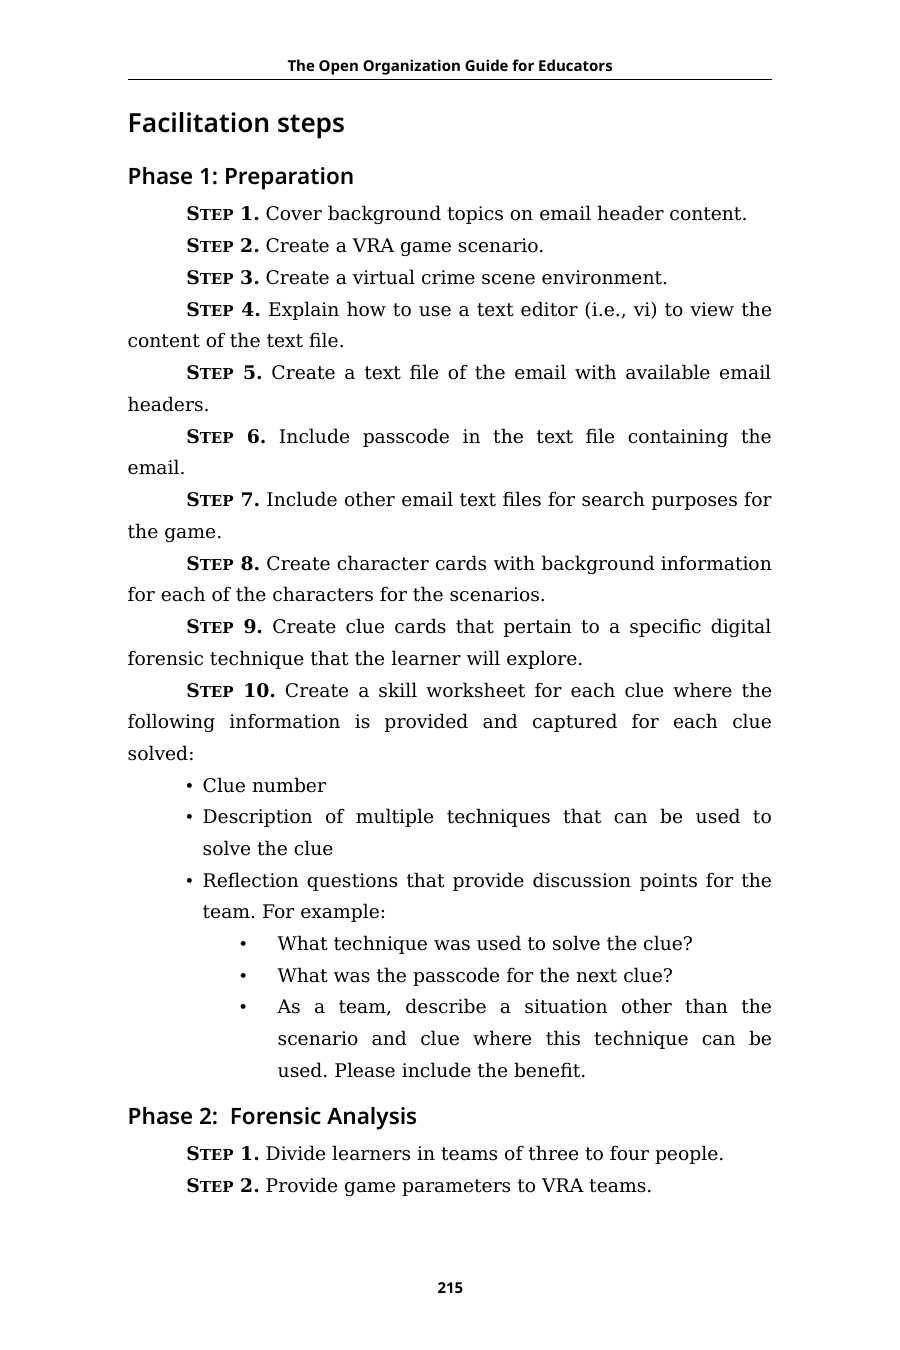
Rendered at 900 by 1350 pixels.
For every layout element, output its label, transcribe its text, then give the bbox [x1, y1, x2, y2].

text Step 5. Create a text file of the email with available email headers. [127, 362, 772, 416]
subtitle Facilitation steps [127, 109, 772, 139]
subtitle Phase 1: Preparation [127, 164, 772, 190]
text Step 1. Divide learners in teams of three to four people. [127, 1142, 772, 1164]
text Step 4. Explain how to use a text editor (i.e., vi) to view the content of the text file. [127, 298, 772, 352]
text Step 1. Cover background topics on email header content. [127, 202, 772, 224]
list What was the passcode for the next clue? [240, 965, 772, 987]
text Step 3. Create a virtual crime scene environment. [127, 266, 772, 288]
list What technique was used to solve the clue? [240, 933, 772, 955]
text Step 2. Provide game parameters to VRA teams. [127, 1174, 772, 1197]
text Step 2. Create a VRA game scenario. [127, 234, 772, 257]
subtitle Phase 2: Forensic Analysis [127, 1104, 772, 1130]
text Step 9. Create clue cards that pertain to a specific digital forensic technique that the learner will explore. [127, 616, 772, 670]
text Step 7. Include other email text files for search purposes for the game. [127, 489, 772, 543]
list Description of multiple techniques that can be used to solve the clue [186, 807, 772, 860]
text Step 10. Create a skill worksheet for each clue where the following information is provided and captured for each clue solved: [127, 680, 772, 765]
list As a team, describe a situation other than the scenario and clue where this technique can be used. Please include the benefit. [240, 997, 772, 1082]
text Step 6. Include passcode in the text file containing the email. [127, 426, 772, 479]
text Step 8. Create character cards with background information for each of the characters for the scenarios. [127, 553, 772, 606]
list Clue number [186, 775, 772, 797]
list Reflection questions that provide discussion points for the team. For example: [186, 870, 772, 923]
